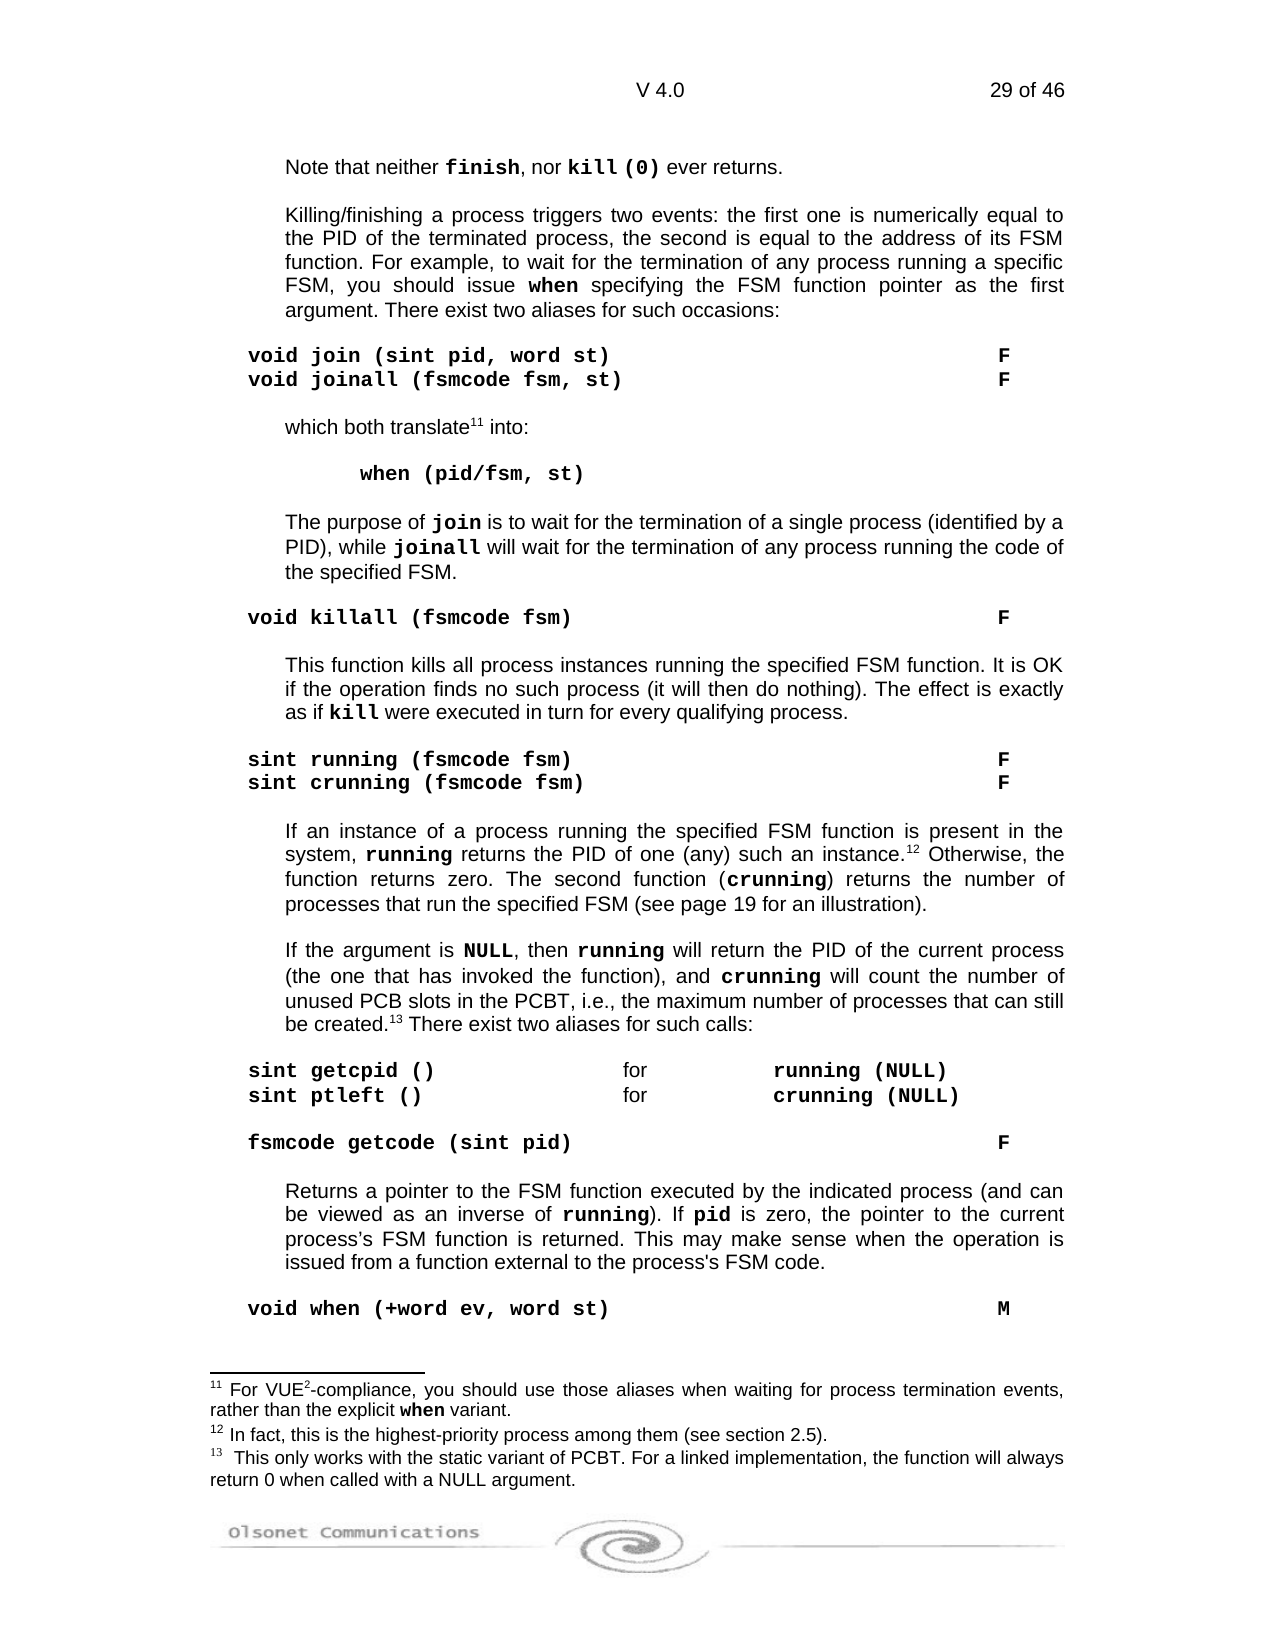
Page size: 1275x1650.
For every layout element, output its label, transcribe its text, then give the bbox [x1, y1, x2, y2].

text For VUE2-compliance, you should use those aliases when waiting for process termination events, rather than the explicit when variant. [210, 1379, 1065, 1422]
text This only works with the static variant of PCBT. For a linked implementation, the function will always return 0 when called with a NULL argument. [210, 1446, 1065, 1490]
text sint getcpid () for running (NULL) [248, 1059, 1065, 1084]
text when (pid/fsm, st) [285, 462, 1065, 487]
text fsmcode getcode (sint pid) F [247, 1132, 1065, 1156]
text void when (+word ev, word st) M [247, 1298, 1065, 1321]
text void joinall (fsmcode fsm, st) F [248, 369, 1065, 392]
text This function kills all process instances running the specified FSM function. It is OK if the operation finds no such process (it will then do nothing). The effect is exactly as if kill were executed in turn for every qualifying process. [285, 654, 1065, 725]
text void join (sint pid, word st) F [248, 345, 1065, 369]
text which both translate into: [285, 416, 1065, 439]
text Note that neither finish, nor kill (0) ever returns. [285, 155, 1065, 181]
text sint crunning (fsmcode fsm) F [247, 772, 1065, 796]
text sint ptleft () for crunning (NULL) [248, 1084, 1065, 1109]
text If an instance of a process running the specified FSM function is present in the system, running returns the PID of one (any) such an instance. Otherwise, the function returns zero. The second function (crunning) returns the number of processes that run the specified FSM (see page 19 for an illustration). [285, 819, 1065, 916]
text If the argument is NULL, then running will return the PID of the current process (the one that has invoked the function), and crunning will count the number of unused PCB slots in the PCBT, i.e., the maximum number of processes that can still be created. There exist two aliases for such calls: [285, 939, 1065, 1036]
text sint running (fsmcode fsm) F [247, 749, 1065, 772]
text Killing/finishing a process triggers two events: the first one is numerically equal to the PID of the terminated process, the second is equal to the address of its FSM function. For example, to wait for the termination of any process running a specific FSM, you should issue when specifying the FSM function pointer as the first argument. There exist two aliases for such occasions: [285, 204, 1065, 322]
picture [210, 1504, 1065, 1596]
text void killall (fsmcode fsm) F [247, 607, 1065, 631]
text The purpose of join is to wait for the termination of a single process (identified by a PID), while joinall will wait for the termination of any process running the code of the specified FSM. [285, 510, 1065, 584]
text Returns a pointer to the FSM function executed by the indicated process (and can be viewed as an inverse of running). If pid is zero, the pointer to the current process’s FSM function is returned. This may make sense when the operation is issued from a function external to the process's FSM code. [285, 1179, 1065, 1274]
text In fact, this is the highest-priority process among them (see section 2.5). [210, 1422, 1065, 1446]
